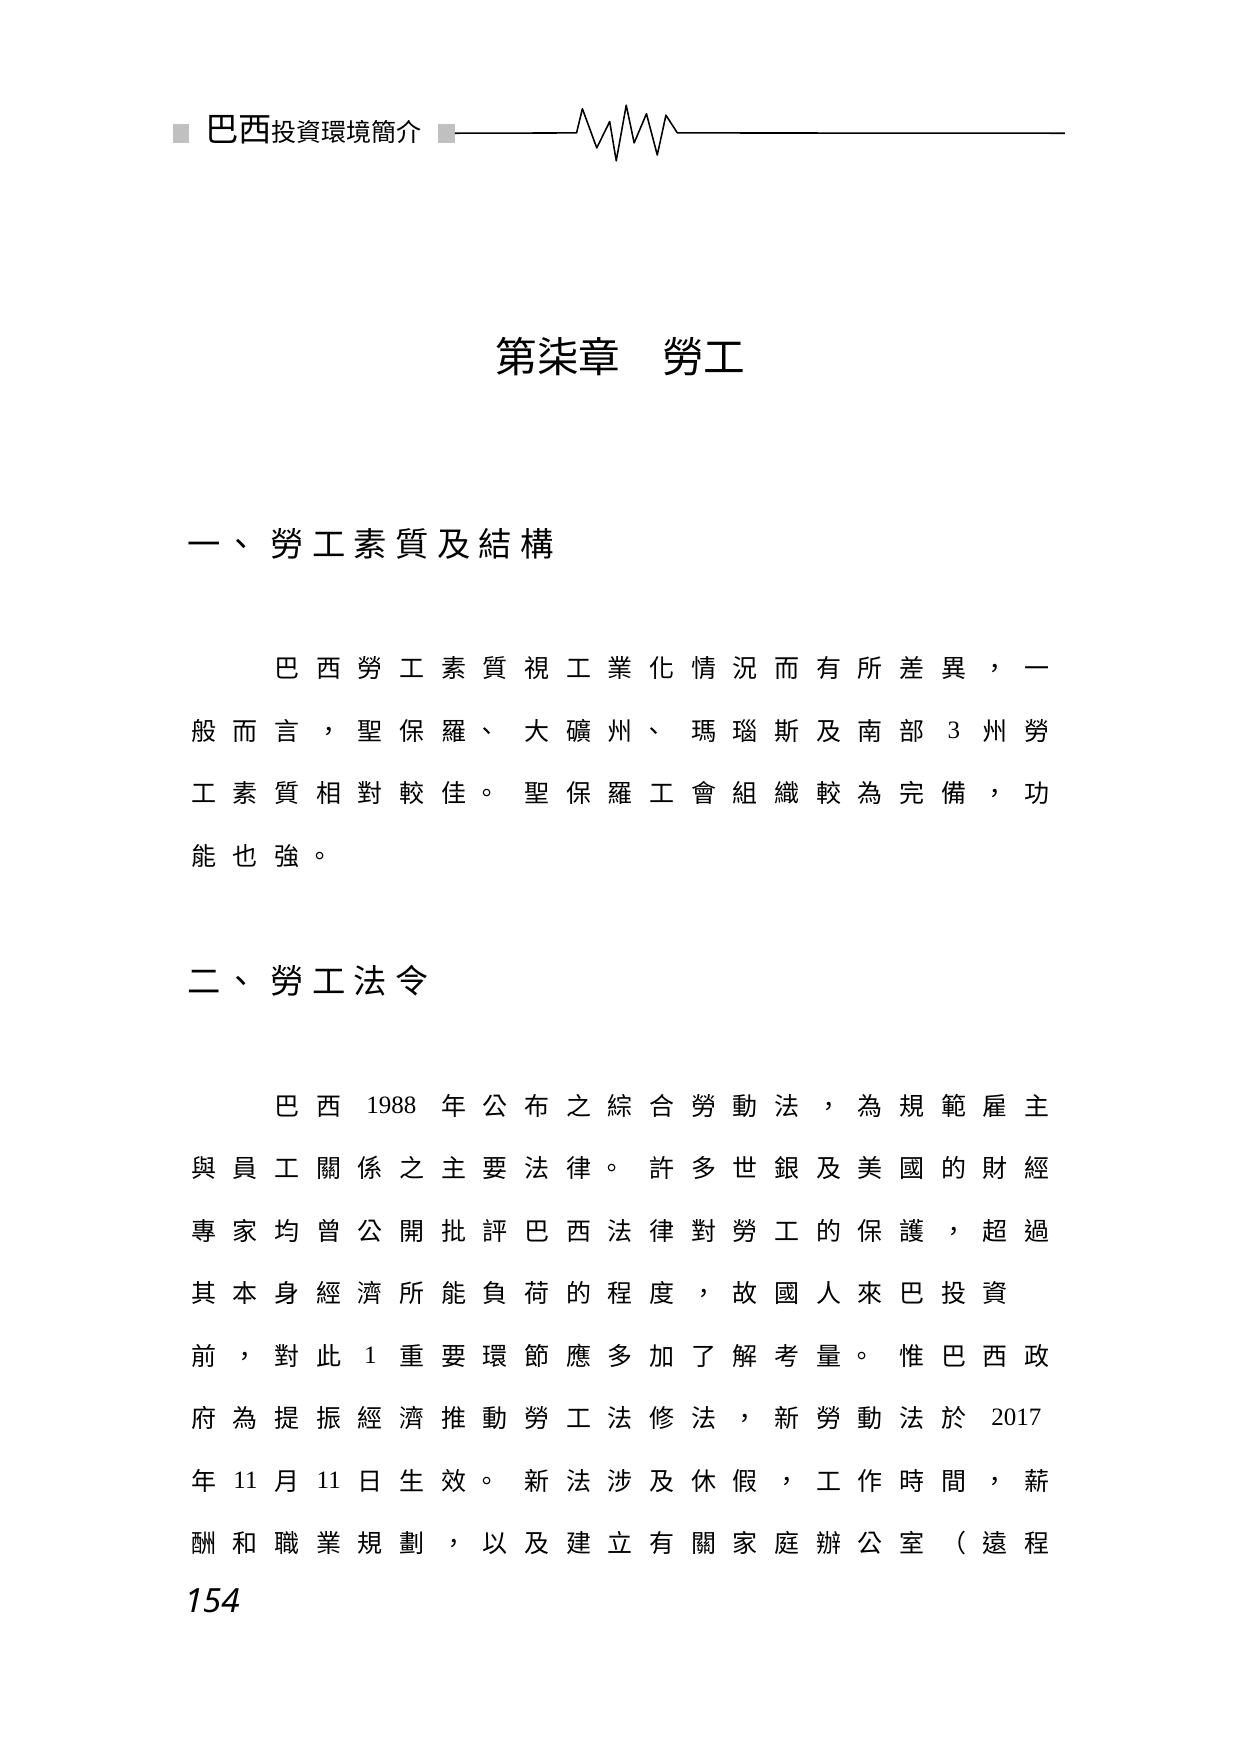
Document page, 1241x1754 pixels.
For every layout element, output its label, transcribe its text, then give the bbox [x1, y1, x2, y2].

text 巴西勞工素質視工業化情況而有所差異，一般而言，聖保羅、大礦州、瑪瑙斯及南部3州勞工素質相對較佳。聖保羅工會組織較為完備，功能也強。 [183, 625, 1058, 875]
text 第柒章 勞工 [183, 313, 1058, 375]
text 一、勞工素質及結構 [183, 500, 1058, 563]
text 巴西1988年公布之綜合勞動法，為規範雇主與員工關係之主要法律。許多世銀及美國的財經專家均曾公開批評巴西法律對勞工的保護，超過其本身經濟所能負荷的程度，故國人來巴投資前，對此1重要環節應多加了解考量。惟巴西政府為提振經濟推動勞工法修法，新勞動法於2017年11月11日生效。新法涉及休假，工作時間，薪酬和職業規劃，以及建立有關家庭辦公室（遠程 [183, 1063, 1058, 1563]
text 二、勞工法令 [183, 938, 1058, 1000]
